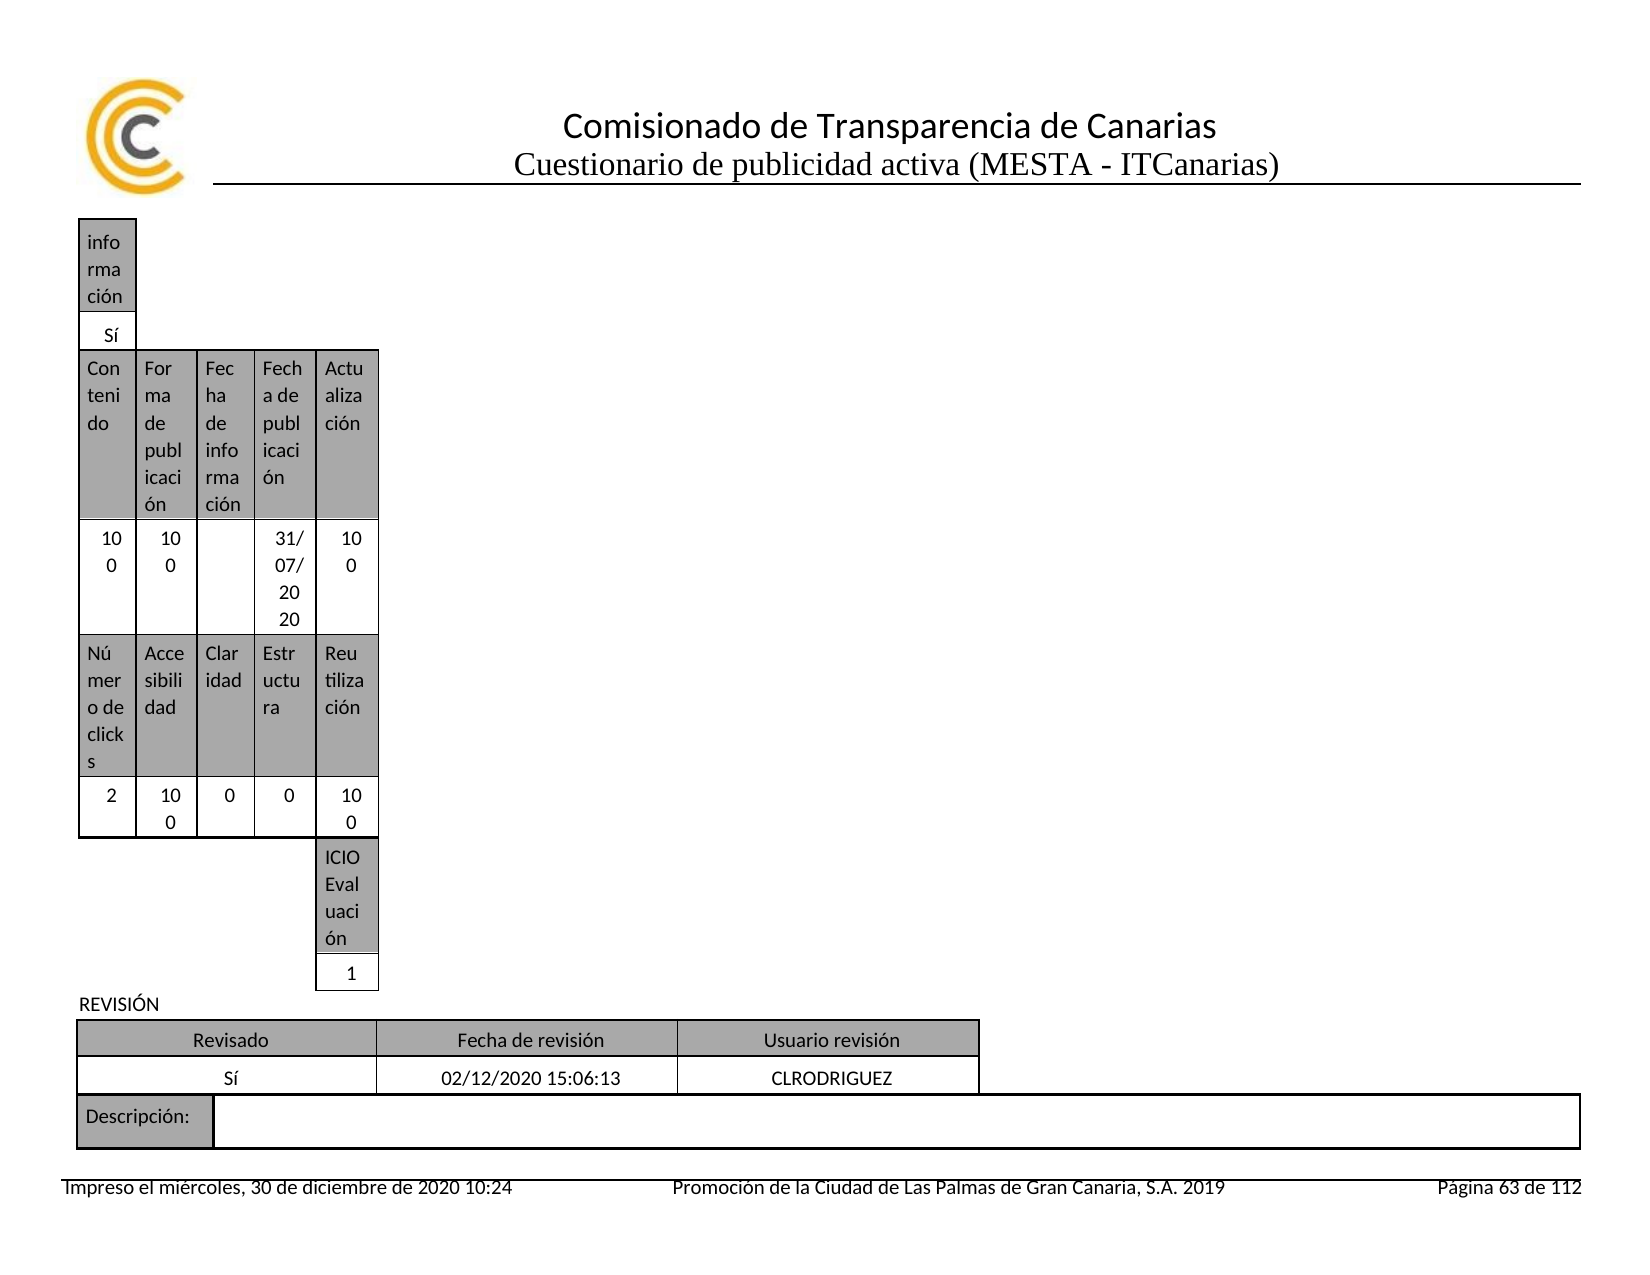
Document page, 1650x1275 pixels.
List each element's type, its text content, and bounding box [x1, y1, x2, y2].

table_cell 2 [80, 777, 135, 836]
table_cell 0 [255, 777, 315, 836]
table_cell Sí [78, 1057, 376, 1093]
table_cell Claridad [198, 635, 254, 776]
table_header [316, 218, 378, 311]
table_header Fecha de revisión [377, 1021, 677, 1055]
table_cell [215, 1096, 1579, 1147]
table_cell [197, 839, 254, 990]
text REVISIÓN [79, 991, 1582, 1017]
table_cell [255, 311, 316, 349]
table_cell [255, 839, 315, 990]
table_header Usuario revisión [678, 1021, 978, 1055]
table_cell Fecha de información [198, 351, 254, 518]
table_header Revisado [78, 1021, 376, 1055]
table_cell [198, 520, 254, 633]
table_cell Reutilización [317, 635, 378, 776]
table_cell 100 [317, 520, 378, 633]
table_header [980, 1019, 1580, 1093]
table_cell Forma de publicación [137, 351, 196, 518]
table_cell 0 [198, 777, 254, 836]
table_cell 100 [317, 777, 378, 836]
table_cell [136, 839, 197, 990]
table_cell [197, 311, 254, 349]
table_header [137, 218, 197, 311]
table_cell [316, 311, 378, 349]
table_cell Accesibilidad [137, 635, 196, 776]
table_cell [137, 311, 197, 349]
table_cell ICIO Evaluación [317, 839, 378, 952]
table_cell CLRODRIGUEZ [678, 1057, 978, 1093]
table_cell 1 [317, 954, 378, 990]
table_cell Contenido [80, 351, 135, 518]
table_cell Descripción: [78, 1096, 212, 1147]
table_cell 31/07/2020 [255, 520, 315, 633]
table_header [197, 218, 254, 311]
table_cell Sí [80, 312, 135, 349]
table_cell 02/12/2020 15:06:13 [377, 1057, 677, 1093]
table_cell 100 [137, 777, 196, 836]
table_cell Fecha de publicación [255, 351, 315, 518]
table_cell [79, 839, 136, 990]
table_cell Número de clicks [80, 635, 135, 776]
table_header [255, 218, 316, 311]
table_cell 100 [137, 520, 196, 633]
table_cell 100 [80, 520, 135, 633]
table_cell Actualización [317, 351, 378, 518]
table_cell Estructura [255, 635, 315, 776]
table_header información [80, 220, 135, 311]
